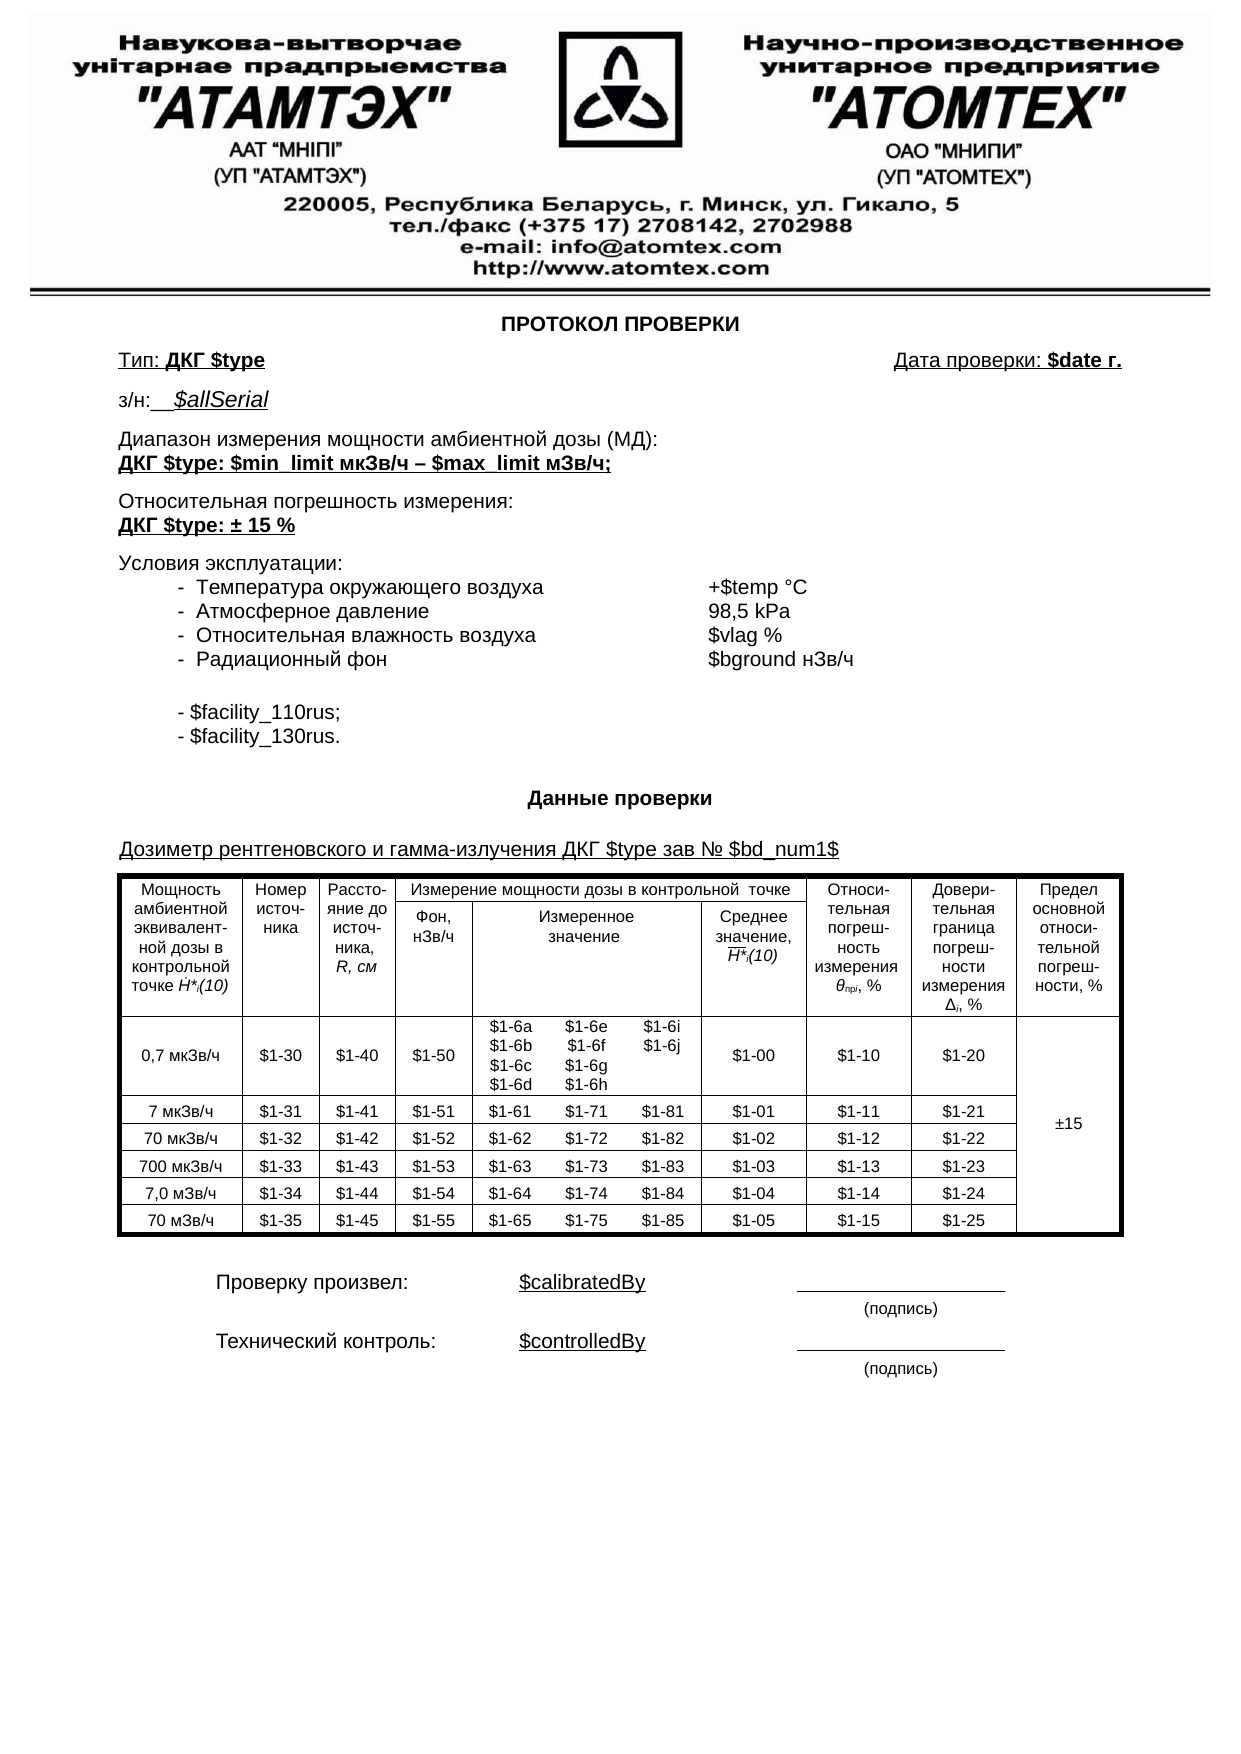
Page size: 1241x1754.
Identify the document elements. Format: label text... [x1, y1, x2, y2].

text - Радиационный фон $bground нЗв/ч [177, 647, 1122, 671]
table_cell 700 мкЗв/ч [122, 1151, 242, 1177]
table_cell Предел основной относи-тельной погреш-ности, % [1017, 879, 1119, 1016]
table_cell $1-65 [473, 1205, 548, 1232]
table_cell $1-50 [396, 1017, 472, 1095]
table_cell $1-24 [912, 1178, 1016, 1204]
table_cell $1-71 [548, 1096, 624, 1122]
table_cell $1-42 [320, 1124, 395, 1150]
table_header $calibratedBy [514, 1264, 771, 1299]
table_cell (подпись) [771, 1299, 1030, 1323]
table_cell $1-6f [549, 1036, 624, 1055]
table_cell $1-05 [702, 1205, 806, 1232]
text Условия эксплуатации: [118, 551, 1122, 575]
table_cell $1-15 [807, 1205, 911, 1232]
text ПРОТОКОЛ ПРОВЕРКИ [118, 312, 1122, 336]
table_cell Измеренное значение [473, 902, 701, 1016]
table_cell $1-22 [912, 1124, 1016, 1150]
table_cell $1-45 [320, 1205, 395, 1232]
table_cell $1-54 [396, 1178, 472, 1204]
table_cell Довери-тельная граница погреш-ности измерения Δi, % [912, 879, 1016, 1016]
table_cell $1-85 [625, 1205, 701, 1232]
table_cell $1-82 [625, 1124, 701, 1150]
table_cell $1-03 [702, 1151, 806, 1177]
text Диапазон измерения мощности амбиентной дозы (МД): [118, 427, 1122, 451]
table_cell $1-11 [807, 1096, 911, 1122]
table_cell $1-12 [807, 1124, 911, 1150]
table_cell $1-64 [473, 1178, 548, 1204]
table_cell Номер источ-ника [243, 879, 319, 1016]
table_cell $1-52 [396, 1124, 472, 1150]
table_cell $1-41 [320, 1096, 395, 1122]
table_cell $1-51 [396, 1096, 472, 1122]
table_cell $1-83 [625, 1151, 701, 1177]
table_cell $1-53 [396, 1151, 472, 1177]
text - Температура окружающего воздуха +$temp °C [177, 575, 1122, 599]
table_cell 70 мЗв/ч [122, 1205, 242, 1232]
text Данные проверки [118, 786, 1122, 810]
table_cell Среднее значение, Ḣ*i(10) [702, 902, 806, 1016]
table_cell ±15 [1017, 1017, 1119, 1232]
table_cell 7 мкЗв/ч [122, 1096, 242, 1122]
table_cell $1-01 [702, 1096, 806, 1122]
table_cell $1-73 [548, 1151, 624, 1177]
table_cell $1-13 [807, 1151, 911, 1177]
table_cell $1-61 [473, 1096, 548, 1122]
text - Относительная влажность воздуха $vlag % [177, 623, 1122, 647]
table_cell $1-34 [243, 1178, 319, 1204]
table_cell 7,0 мЗв/ч [122, 1178, 242, 1204]
table_header [771, 1264, 1030, 1299]
table_cell $1-31 [243, 1096, 319, 1122]
table_cell $1-21 [912, 1096, 1016, 1122]
table_cell $1-81 [625, 1096, 701, 1122]
table_cell Относи-тельная погреш-ность измерения θпрi, % [807, 879, 911, 1016]
table_cell [771, 1323, 1030, 1358]
table_cell $1-75 [548, 1205, 624, 1232]
table_cell $1-32 [243, 1124, 319, 1150]
table_cell $1-63 [473, 1151, 548, 1177]
table_cell $1-30 [243, 1017, 319, 1095]
table_cell Фон, нЗв/ч [396, 902, 472, 1016]
table_cell $1-55 [396, 1205, 472, 1232]
table_cell 0,7 мкЗв/ч [122, 1017, 242, 1095]
picture [29, 12, 1211, 298]
table_cell $1-40 [320, 1017, 395, 1095]
table_cell Технический контроль: [210, 1323, 513, 1358]
text - $facility_130rus. [118, 724, 1122, 772]
table_header Дозиметр рентгеновского и гамма-излучения ДКГ $type зав № $bd_num1$ [119, 824, 1121, 873]
text ДКГ $type: $min_limit мкЗв/ч – $max_limit мЗв/ч; [118, 451, 1122, 474]
table_cell $1-6b [473, 1036, 548, 1055]
table_cell $1-33 [243, 1151, 319, 1177]
table_cell $1-84 [625, 1178, 701, 1204]
table_cell $1-6h [549, 1075, 624, 1094]
table_cell $1-20 [912, 1017, 1016, 1095]
table_cell $1-44 [320, 1178, 395, 1204]
text - Атмосферное давление 98,5 kPa [177, 599, 1122, 623]
table_cell $1-6c [473, 1055, 548, 1074]
table_cell $1-04 [702, 1178, 806, 1204]
table_header Проверку произвел: [210, 1264, 513, 1299]
table_cell [514, 1359, 771, 1382]
table_cell [624, 1075, 699, 1094]
table_cell [624, 1055, 699, 1074]
table_cell $1-23 [912, 1151, 1016, 1177]
table_cell $1-6j [624, 1036, 699, 1055]
table_cell $1-02 [702, 1124, 806, 1150]
table_header $1-6a [473, 1017, 548, 1036]
table_cell $1-72 [548, 1124, 624, 1150]
table_cell $1-6g [549, 1055, 624, 1074]
table_cell $1-62 [473, 1124, 548, 1150]
table_cell (подпись) [771, 1359, 1030, 1382]
text Тип: ДКГ $type Дата проверки: $date г. [118, 347, 1122, 371]
table_header $1-6e [549, 1017, 624, 1036]
table_cell $1-10 [807, 1017, 911, 1095]
table_cell $1-25 [912, 1205, 1016, 1232]
table_cell $1-43 [320, 1151, 395, 1177]
table_cell Измерение мощности дозы в контрольной точке [396, 879, 806, 901]
table_cell $1-6d [473, 1075, 548, 1094]
table_cell $1-00 [702, 1017, 806, 1095]
table_cell $controlledBy [514, 1323, 771, 1358]
text ДКГ $type: ± 15 % [118, 513, 1122, 537]
table_cell $1-35 [243, 1205, 319, 1232]
text - $facility_110rus; [118, 700, 1122, 724]
table_cell Рассто-яние до источ-ника, R, см [320, 879, 395, 1016]
table_cell $1-14 [807, 1178, 911, 1204]
table_cell 70 мкЗв/ч [122, 1124, 242, 1150]
table_cell Мощность амбиентной эквивалент-ной дозы в контрольной точке Ḣ*i(10) [122, 879, 242, 1016]
table_cell [210, 1359, 513, 1382]
text Относительная погрешность измерения: [118, 489, 1122, 513]
table_cell $1-74 [548, 1178, 624, 1204]
table_cell [210, 1299, 513, 1323]
table_cell [514, 1299, 771, 1323]
text з/н:__$allSerial [118, 386, 1122, 412]
table_header $1-6i [624, 1017, 699, 1036]
